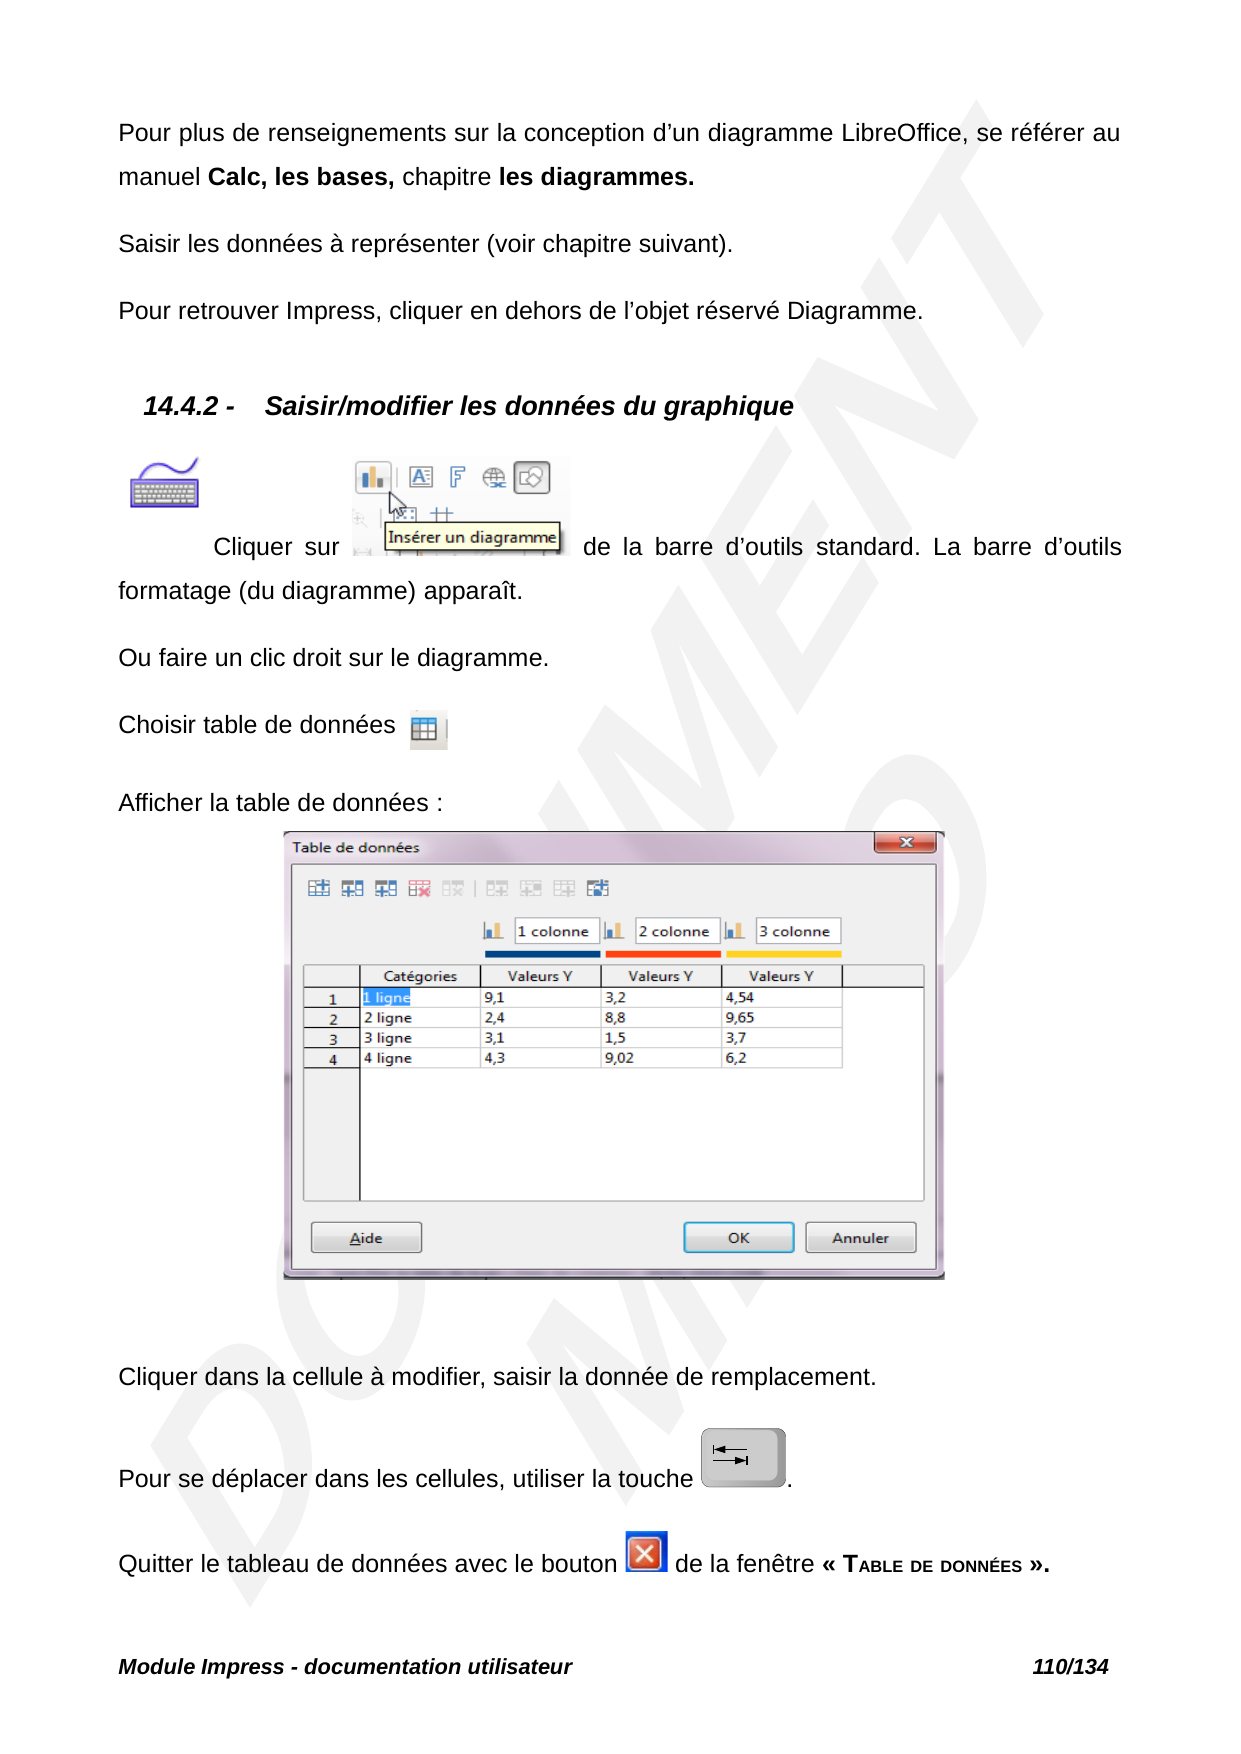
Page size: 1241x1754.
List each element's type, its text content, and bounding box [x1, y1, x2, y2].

text Quitter le tableau de données avec le bouton de la fenêtre « Table de données ». [118, 1531, 1122, 1577]
text Afficher la table de données : [118, 787, 1122, 816]
text Pour retrouver Impress, cliquer en dehors de l’objet réservé Diagramme. [118, 296, 1122, 325]
text Pour se déplacer dans les cellules, utiliser la touche . [118, 1428, 1122, 1493]
picture [410, 710, 448, 750]
picture [351, 456, 571, 556]
text Pour plus de renseignements sur la conception d’un diagramme LibreOffice, se référer au manuel Calc, les bases, chapitre les diagrammes. [118, 118, 1122, 191]
text Saisir les données à représenter (voir chapitre suivant). [118, 229, 1122, 258]
text Cliquer sur de la barre d’outils standard. La barre d’outils formatage (du diagramme) apparaît. [118, 556, 1122, 605]
text [448, 710, 1122, 749]
picture [126, 447, 202, 522]
picture [283, 831, 945, 1280]
picture [625, 1531, 668, 1572]
subtitle Saisir/modifier les données du graphique [143, 389, 1122, 420]
text Cliquer dans la cellule à modifier, saisir la donnée de remplacement. [118, 1361, 1122, 1390]
text Choisir table de données [118, 710, 410, 749]
text Ou faire un clic droit sur le diagramme. [118, 643, 1122, 672]
